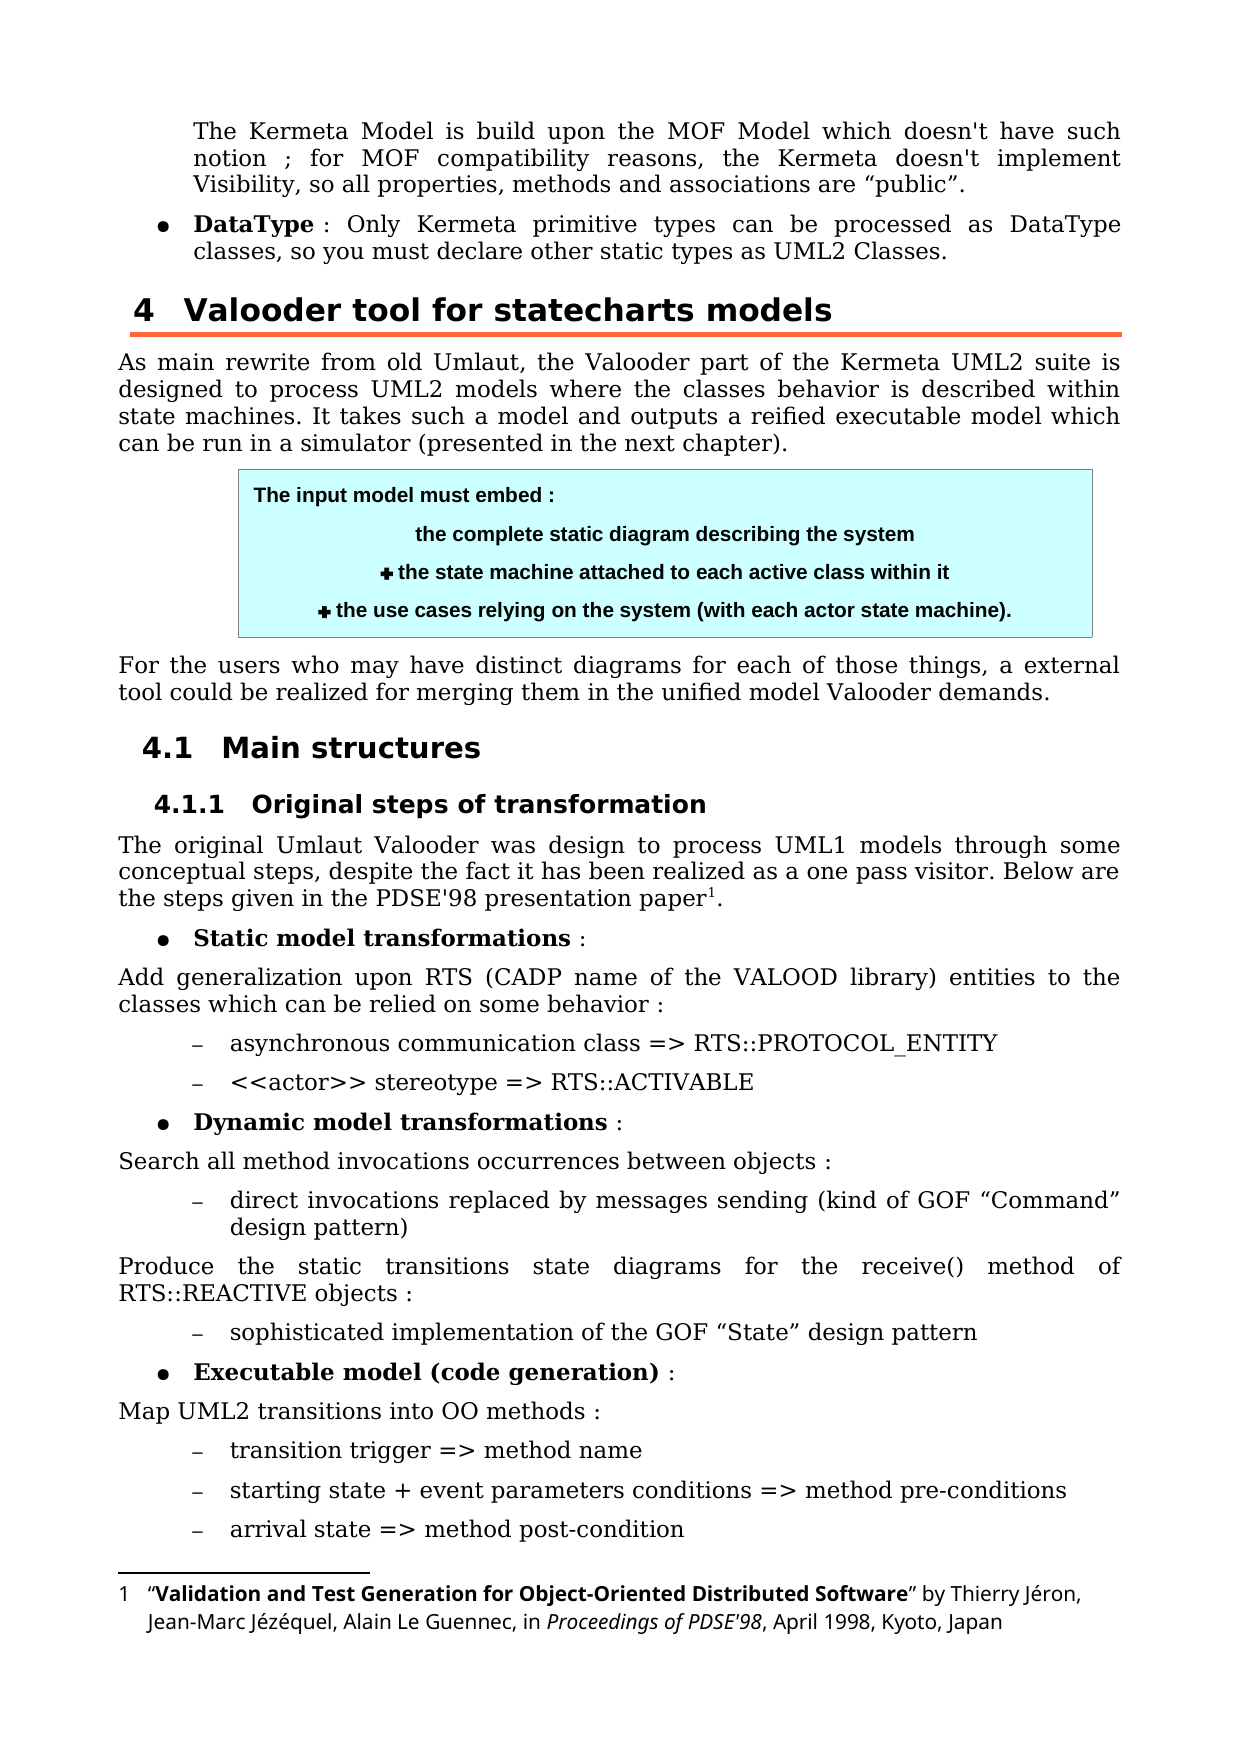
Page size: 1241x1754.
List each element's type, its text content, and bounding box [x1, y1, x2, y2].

list <<actor>> stereotype => RTS::ACTIVABLE [192, 1069, 1122, 1096]
list starting state + event parameters conditions => method pre-conditions [192, 1477, 1122, 1503]
list Dynamic model transformations : [156, 1109, 1122, 1136]
list direct invocations replaced by messages sending (kind of GOF “Command” design pattern) [192, 1187, 1122, 1241]
text Map UML2 transitions into OO methods : [118, 1398, 1122, 1425]
text The input model must embed : [239, 470, 1092, 507]
text Search all method invocations occurrences between objects : [118, 1148, 1122, 1175]
text For the users who may have distinct diagrams for each of those things, a external tool could be realized for merging them in the unified model Valooder demands. [118, 652, 1122, 706]
subtitle Original steps of transformation [153, 790, 1122, 819]
text As main rewrite from old Umlaut, the Valooder part of the Kermeta UML2 suite is designed to process UML2 models where the classes behavior is described within state machines. It takes such a model and outputs a reified executable model which can be run in a simulator (presented in the next chapter). [118, 349, 1122, 457]
text the complete static diagram describing the system [239, 507, 1092, 546]
list Executable model (code generation) : [156, 1359, 1122, 1386]
text Produce the static transitions state diagrams for the receive() method of RTS::REACTIVE objects : [118, 1253, 1122, 1307]
list asynchronous communication class => RTS::PROTOCOL_ENTITY [192, 1030, 1122, 1057]
text “Validation and Test Generation for Object-Oriented Distributed Software” by Thierry Jéron, Jean-Marc Jézéquel, Alain Le Guennec, in Proceedings of PDSE'98, April 1998, Kyoto, Japan [118, 1579, 1122, 1636]
subtitle Valooder tool for statecharts models [130, 290, 1122, 332]
text  the use cases relying on the system (with each actor state machine). [239, 584, 1092, 637]
list sophisticated implementation of the GOF “State” design pattern [192, 1319, 1122, 1346]
list Static model transformations : [156, 924, 1122, 952]
list arrival state => method post-condition [192, 1516, 1122, 1543]
subtitle Main structures [142, 731, 1122, 765]
list transition trigger => method name [192, 1437, 1122, 1464]
text The original Umlaut Valooder was design to process UML1 models through some conceptual steps, despite the fact it has been realized as a one pass visitor. Below are the steps given in the PDSE'98 presentation paper. [118, 832, 1122, 912]
text  the state machine attached to each active class within it [239, 546, 1092, 584]
list The Kermeta Model is build upon the MOF Model which doesn't have such notion ; for MOF compatibility reasons, the Kermeta doesn't implement Visibility, so all properties, methods and associations are “public”. [156, 118, 1122, 198]
list DataType : Only Kermeta primitive types can be processed as DataType classes, so you must declare other static types as UML2 Classes. [156, 211, 1122, 265]
text Add generalization upon RTS (CADP name of the VALOOD library) entities to the classes which can be relied on some behavior : [118, 964, 1122, 1018]
